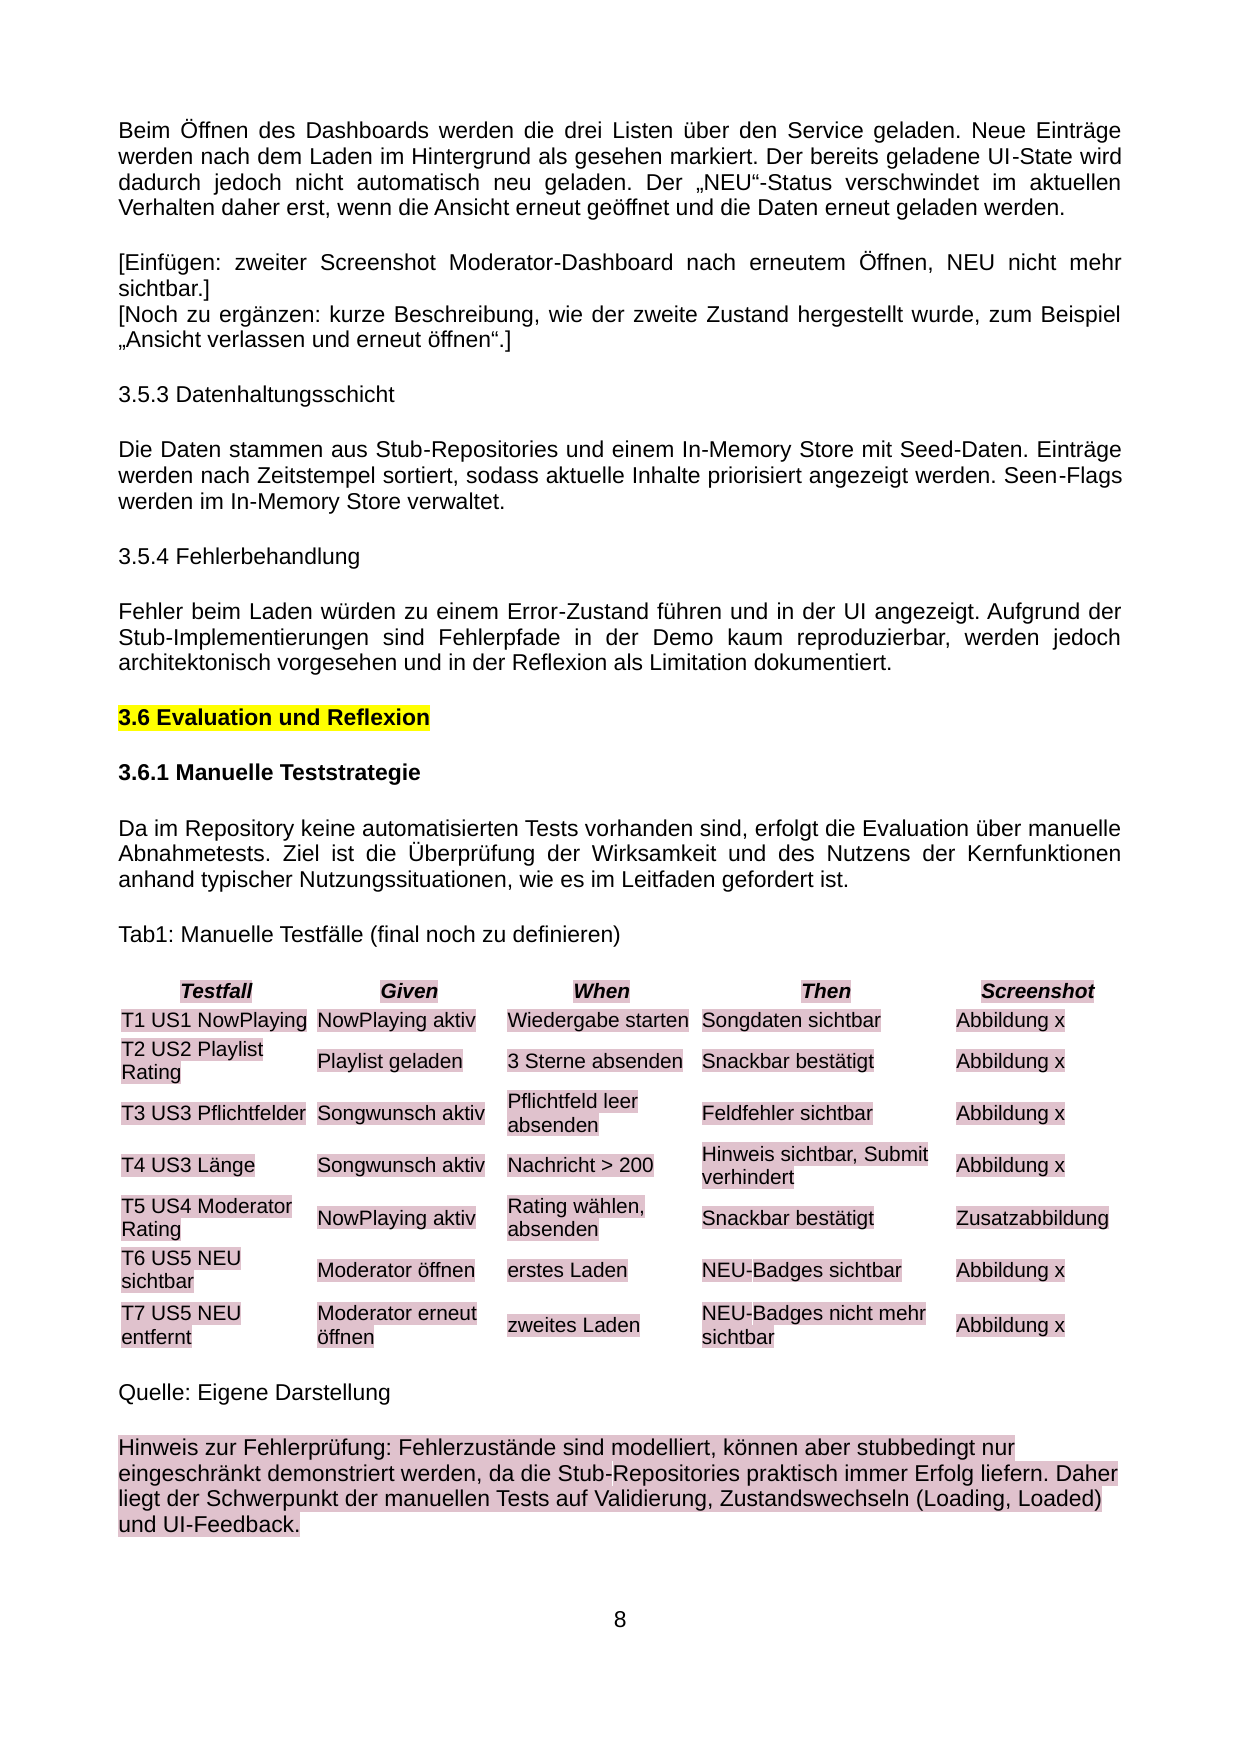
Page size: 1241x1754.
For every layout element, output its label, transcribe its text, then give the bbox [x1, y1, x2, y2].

text Fehler beim Laden würden zu einem Error‑Zustand führen und in der UI angezeigt. Aufgrund der Stub‑Implementierungen sind Fehlerpfade in der Demo kaum reproduzierbar, werden jedoch architektonisch vorgesehen und in der Reflexion als Limitation dokumentiert. [118, 599, 1122, 676]
text 3.5.4 Fehlerbehandlung [118, 543, 1122, 569]
table_cell Abbildung x [953, 1139, 1122, 1192]
text Hinweis zur Fehlerprüfung: Fehlerzustände sind modelliert, können aber stubbedingt nur eingeschränkt demonstriert werden, da die Stub‑Repositories praktisch immer Erfolg liefern. Daher liegt der Schwerpunkt der manuellen Tests auf Validierung, Zustandswechseln (Loading, Loaded) und UI‑Feedback. [118, 1435, 1122, 1537]
text Beim Öffnen des Dashboards werden die drei Listen über den Service geladen. Neue Einträge werden nach dem Laden im Hintergrund als gesehen markiert. Der bereits geladene UI‑State wird dadurch jedoch nicht automatisch neu geladen. Der „NEU“-Status verschwindet im aktuellen Verhalten daher erst, wenn die Ansicht erneut geöffnet und die Daten erneut geladen werden. [118, 118, 1122, 221]
table_cell Abbildung x [953, 1035, 1122, 1087]
table_cell T4 US3 Länge [118, 1139, 314, 1192]
table_cell Songwunsch aktiv [314, 1139, 504, 1192]
table_cell Nachricht > 200 [504, 1139, 699, 1192]
table_cell Playlist geladen [314, 1035, 504, 1087]
table_cell Abbildung x [953, 1006, 1122, 1035]
table_cell Snackbar bestätigt [699, 1035, 953, 1087]
table_cell T1 US1 NowPlaying [118, 1006, 314, 1035]
table_cell T7 US5 NEU entfernt [118, 1296, 314, 1354]
table_cell Snackbar bestätigt [699, 1192, 953, 1244]
table_cell NowPlaying aktiv [314, 1192, 504, 1244]
text [Einfügen: zweiter Screenshot Moderator‑Dashboard nach erneutem Öffnen, NEU nicht mehr sichtbar.] [Noch zu ergänzen: kurze Beschreibung, wie der zweite Zustand hergestellt wurde, zum Beispiel „Ansicht verlassen und erneut öffnen“.] [118, 250, 1122, 353]
table_cell 3 Sterne absenden [504, 1035, 699, 1087]
table_cell Rating wählen, absenden [504, 1192, 699, 1244]
text Die Daten stammen aus Stub‑Repositories und einem In‑Memory Store mit Seed‑Daten. Einträge werden nach Zeitstempel sortiert, sodass aktuelle Inhalte priorisiert angezeigt werden. Seen‑Flags werden im In‑Memory Store verwaltet. [118, 437, 1122, 514]
text Quelle: Eigene Darstellung [118, 1354, 1122, 1405]
table_cell Hinweis sichtbar, Submit verhindert [699, 1139, 953, 1192]
table_cell erstes Laden [504, 1244, 699, 1296]
table_cell Songwunsch aktiv [314, 1087, 504, 1139]
table_header Then [699, 977, 953, 1006]
table_cell NEU‑Badges nicht mehr sichtbar [699, 1296, 953, 1354]
table_cell zweites Laden [504, 1296, 699, 1354]
table_cell Wiedergabe starten [504, 1006, 699, 1035]
table_cell T2 US2 Playlist Rating [118, 1035, 314, 1087]
text Tab1: Manuelle Testfälle (final noch zu definieren) [118, 922, 1122, 947]
table_header When [504, 977, 699, 1006]
table_cell Songdaten sichtbar [699, 1006, 953, 1035]
text 3.5.3 Datenhaltungsschicht [118, 382, 1122, 408]
table_cell Moderator erneut öffnen [314, 1296, 504, 1354]
table_cell Pflichtfeld leer absenden [504, 1087, 699, 1139]
table_cell Abbildung x [953, 1244, 1122, 1296]
text 3.6.1 Manuelle Teststrategie [118, 760, 1122, 786]
table_cell T3 US3 Pflichtfelder [118, 1087, 314, 1139]
text 3.6 Evaluation und Reflexion [118, 705, 1122, 731]
table_cell NowPlaying aktiv [314, 1006, 504, 1035]
table_cell Abbildung x [953, 1087, 1122, 1139]
table_header Testfall [118, 977, 314, 1006]
table_cell T6 US5 NEU sichtbar [118, 1244, 314, 1296]
table_header Given [314, 977, 504, 1006]
table_cell Moderator öffnen [314, 1244, 504, 1296]
table_header Screenshot [953, 977, 1122, 1006]
table_cell Zusatzabbildung [953, 1192, 1122, 1244]
table_cell Abbildung x [953, 1296, 1122, 1354]
text Da im Repository keine automatisierten Tests vorhanden sind, erfolgt die Evaluation über manuelle Abnahmetests. Ziel ist die Überprüfung der Wirksamkeit und des Nutzens der Kernfunktionen anhand typischer Nutzungssituationen, wie es im Leitfaden gefordert ist. [118, 815, 1122, 892]
table_cell T5 US4 Moderator Rating [118, 1192, 314, 1244]
table_cell Feldfehler sichtbar [699, 1087, 953, 1139]
table_cell NEU‑Badges sichtbar [699, 1244, 953, 1296]
